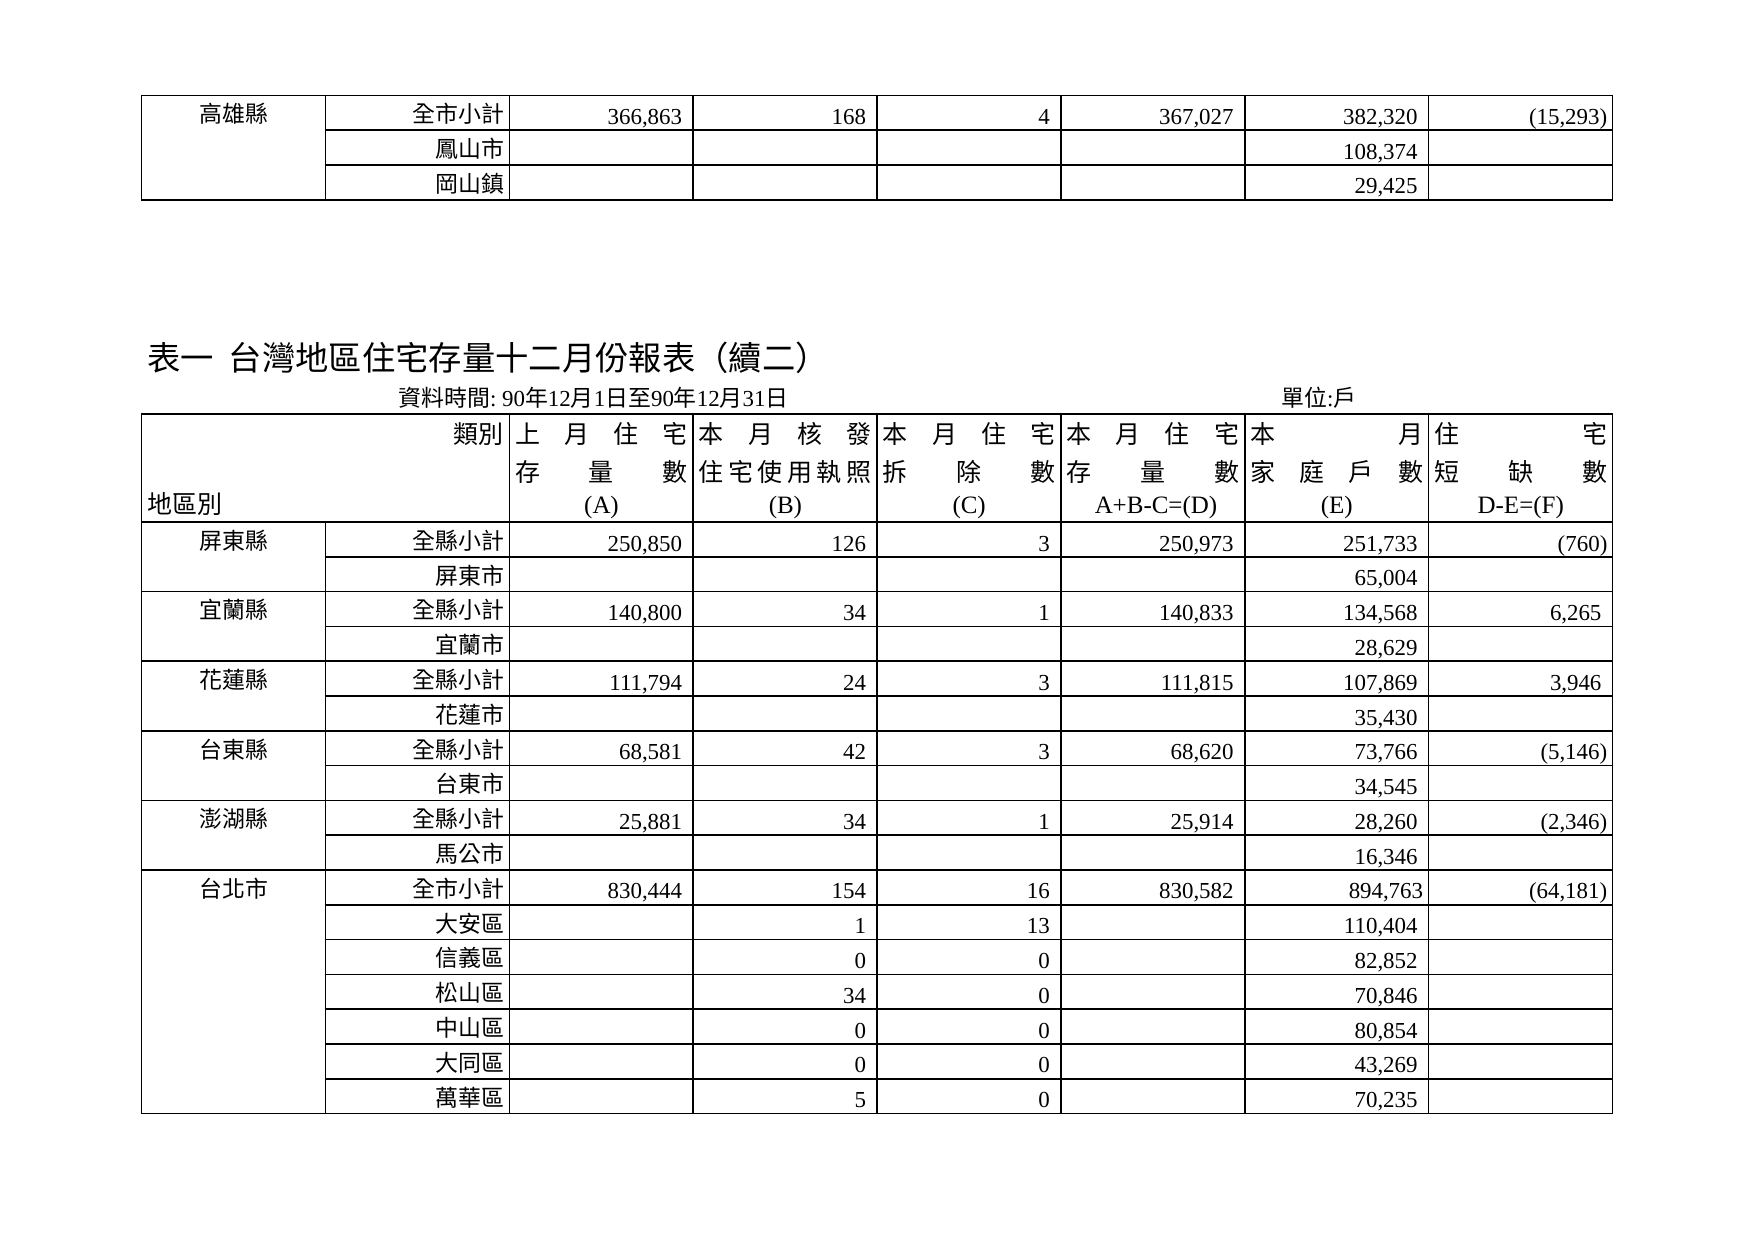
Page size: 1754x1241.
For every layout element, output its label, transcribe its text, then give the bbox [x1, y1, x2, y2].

table_cell [693, 232, 877, 265]
table_cell 107,869 [1246, 662, 1428, 695]
table_cell 366,863 [510, 96, 692, 129]
table_cell [510, 906, 692, 939]
table_cell [510, 766, 692, 799]
table_cell (B) [694, 489, 876, 521]
table_cell 短缺數 [1429, 451, 1612, 489]
table_cell 本月核發 [694, 415, 876, 451]
table_cell (2,346) [1429, 801, 1612, 834]
table_cell [1429, 836, 1612, 869]
table_cell 16,346 [1246, 836, 1428, 869]
table_cell 花蓮市 [326, 697, 509, 730]
table_cell 本月 [1246, 415, 1428, 451]
table_cell 存量數 [1062, 451, 1244, 489]
table_cell [1429, 906, 1612, 939]
table_cell 5 [694, 1080, 876, 1113]
table_cell 6,265 [1429, 592, 1612, 626]
table_cell 34 [694, 975, 876, 1008]
table_cell 台北市 [142, 871, 325, 1113]
table_cell [1061, 265, 1245, 298]
table_cell [142, 232, 325, 265]
table_cell [1429, 697, 1612, 730]
table_cell [1062, 766, 1244, 799]
table_cell [1429, 975, 1612, 1008]
table_cell 70,846 [1246, 975, 1428, 1008]
table_cell 馬公市 [326, 836, 509, 869]
table_cell 0 [878, 975, 1060, 1008]
table_cell 0 [694, 940, 876, 973]
table_cell 花蓮縣 [142, 662, 325, 730]
table_cell 830,582 [1062, 871, 1244, 904]
table_cell [877, 232, 1061, 265]
table_cell 367,027 [1062, 96, 1244, 129]
table_cell 中山區 [326, 1010, 509, 1043]
table_cell D-E=(F) [1429, 489, 1612, 521]
table_cell 42 [694, 732, 876, 765]
table_cell 大安區 [326, 906, 509, 939]
table_cell [693, 298, 877, 332]
table_cell 894,763 [1246, 871, 1428, 904]
table_cell 上月住宅 [510, 415, 692, 451]
table_cell 111,794 [510, 662, 692, 695]
table_cell [1429, 558, 1612, 591]
table_cell 0 [878, 1080, 1060, 1113]
table_cell [509, 298, 693, 332]
table_cell 岡山鎮 [326, 166, 509, 199]
table_cell [1429, 166, 1612, 199]
table_cell 松山區 [326, 975, 509, 1008]
table_cell 全縣小計 [326, 732, 509, 765]
table_cell [1429, 766, 1612, 799]
table_cell [510, 131, 692, 164]
table_cell [510, 558, 692, 591]
table_cell 13 [878, 906, 1060, 939]
table_cell 73,766 [1246, 732, 1428, 765]
table_cell 全縣小計 [326, 592, 509, 626]
table_cell 43,269 [1246, 1045, 1428, 1078]
table_cell 34 [694, 801, 876, 834]
table_cell [325, 298, 509, 332]
table_cell 382,320 [1246, 96, 1428, 129]
table_cell 拆除數 [878, 451, 1060, 489]
table_cell [1429, 265, 1613, 298]
table_cell [510, 1010, 692, 1043]
table_cell [878, 697, 1060, 730]
table_cell [694, 697, 876, 730]
table_cell 高雄縣 [142, 96, 325, 199]
table_cell [510, 836, 692, 869]
table_cell 28,260 [1246, 801, 1428, 834]
table_cell [1245, 265, 1428, 298]
table_cell 宜蘭縣 [142, 592, 325, 660]
table_cell 16 [878, 871, 1060, 904]
table_cell [509, 201, 693, 232]
table_cell 全縣小計 [326, 523, 509, 556]
table_cell 鳳山市 [326, 131, 509, 164]
table_cell 類別 地區別 [142, 415, 509, 521]
table_cell A+B-C=(D) [1062, 489, 1244, 521]
table_cell [878, 627, 1060, 660]
table_cell [1245, 201, 1428, 232]
table_cell (C) [878, 489, 1060, 521]
table_cell [1429, 1080, 1612, 1113]
table_cell 25,914 [1062, 801, 1244, 834]
table_cell 0 [694, 1010, 876, 1043]
table_cell [693, 201, 877, 232]
table_cell 4 [878, 96, 1060, 129]
table_cell 0 [878, 1045, 1060, 1078]
table_cell [877, 298, 1061, 332]
table_cell [510, 940, 692, 973]
table_cell [878, 766, 1060, 799]
table_cell [325, 201, 509, 232]
table_cell [1429, 298, 1613, 332]
table_cell 250,973 [1062, 523, 1244, 556]
table_cell 3 [878, 732, 1060, 765]
table_cell [510, 975, 692, 1008]
table_cell [694, 166, 876, 199]
table_cell 110,404 [1246, 906, 1428, 939]
table_cell 1 [878, 592, 1060, 626]
table_cell 資料時間: 90年12月1日至90年12月31日 單位:戶 [142, 380, 1613, 413]
table_cell 250,850 [510, 523, 692, 556]
table_cell 台東縣 [142, 732, 325, 799]
table_cell [510, 1045, 692, 1078]
table_cell [142, 298, 325, 332]
table_cell 35,430 [1246, 697, 1428, 730]
table_cell [694, 836, 876, 869]
table_cell 168 [694, 96, 876, 129]
table_cell [694, 131, 876, 164]
table_cell [1061, 298, 1245, 332]
table_cell 大同區 [326, 1045, 509, 1078]
table_cell [1429, 1010, 1612, 1043]
table_cell 3 [878, 523, 1060, 556]
table_cell 82,852 [1246, 940, 1428, 973]
table_cell [1062, 627, 1244, 660]
table_cell [1429, 131, 1612, 164]
table_cell 111,815 [1062, 662, 1244, 695]
table_cell [878, 166, 1060, 199]
table_cell [694, 766, 876, 799]
table_cell 全縣小計 [326, 801, 509, 834]
table_cell 108,374 [1246, 131, 1428, 164]
table_cell 0 [694, 1045, 876, 1078]
table_cell [1061, 201, 1245, 232]
table_cell 0 [878, 1010, 1060, 1043]
table_cell 29,425 [1246, 166, 1428, 199]
table_cell 140,800 [510, 592, 692, 626]
table_cell [1429, 232, 1613, 265]
table_cell 全縣小計 [326, 662, 509, 695]
table_cell [325, 265, 509, 298]
table_cell 134,568 [1246, 592, 1428, 626]
table_cell [694, 627, 876, 660]
table_cell 本月住宅 [1062, 415, 1244, 451]
table_cell (760) [1429, 523, 1612, 556]
table_cell 家庭戶數 [1246, 451, 1428, 489]
table_cell [1062, 131, 1244, 164]
table_cell 全市小計 [326, 96, 509, 129]
table_cell 表一 台灣地區住宅存量十二月份報表（續二） [142, 332, 1613, 380]
table_cell [1062, 166, 1244, 199]
table_cell 屏東市 [326, 558, 509, 591]
table_cell (E) [1246, 489, 1428, 521]
table_cell [142, 265, 325, 298]
table_cell 126 [694, 523, 876, 556]
table_cell [878, 836, 1060, 869]
table_cell [694, 558, 876, 591]
table_cell 251,733 [1246, 523, 1428, 556]
table_cell [877, 201, 1061, 232]
table_cell 存量數 [510, 451, 692, 489]
table_cell [509, 265, 693, 298]
table_cell [1062, 1080, 1244, 1113]
table_cell [510, 1080, 692, 1113]
table_cell 68,581 [510, 732, 692, 765]
table_cell 住宅使用執照 [694, 451, 876, 489]
table_cell [1062, 836, 1244, 869]
table_cell [510, 627, 692, 660]
table_cell 3 [878, 662, 1060, 695]
table_cell [1429, 201, 1613, 232]
table_cell (15,293) [1429, 96, 1612, 129]
table_cell [878, 131, 1060, 164]
table_cell [1062, 1045, 1244, 1078]
table_cell 34 [694, 592, 876, 626]
table_cell 3,946 [1429, 662, 1612, 695]
table_cell 萬華區 [326, 1080, 509, 1113]
table_cell 830,444 [510, 871, 692, 904]
table_cell [1429, 940, 1612, 973]
table_cell [1429, 627, 1612, 660]
table_cell 信義區 [326, 940, 509, 973]
table_cell 屏東縣 [142, 523, 325, 591]
table_cell 140,833 [1062, 592, 1244, 626]
table_cell 70,235 [1246, 1080, 1428, 1113]
table_cell 台東市 [326, 766, 509, 799]
table_cell 1 [878, 801, 1060, 834]
table_cell [510, 166, 692, 199]
table_cell [509, 232, 693, 265]
table_cell [1062, 697, 1244, 730]
table_cell [1062, 558, 1244, 591]
table_cell 68,620 [1062, 732, 1244, 765]
table_cell 1 [694, 906, 876, 939]
table_cell [693, 265, 877, 298]
table_cell [1062, 1010, 1244, 1043]
table_cell [1062, 940, 1244, 973]
table_cell 全市小計 [326, 871, 509, 904]
table_cell 154 [694, 871, 876, 904]
table_cell [142, 201, 325, 232]
table_cell 28,629 [1246, 627, 1428, 660]
table_cell (64,181) [1429, 871, 1612, 904]
table_cell [510, 697, 692, 730]
table_cell 25,881 [510, 801, 692, 834]
table_cell 住宅 [1429, 415, 1612, 451]
table_cell (5,146) [1429, 732, 1612, 765]
table_cell 34,545 [1246, 766, 1428, 799]
table_cell [1061, 232, 1245, 265]
table_cell 0 [878, 940, 1060, 973]
table_cell [325, 232, 509, 265]
table_cell 澎湖縣 [142, 801, 325, 869]
table_cell [1429, 1045, 1612, 1078]
table_cell 24 [694, 662, 876, 695]
table_cell [1245, 298, 1428, 332]
table_cell [1062, 906, 1244, 939]
table_cell 宜蘭市 [326, 627, 509, 660]
table_cell [1062, 975, 1244, 1008]
table_cell [877, 265, 1061, 298]
table_cell 本月住宅 [878, 415, 1060, 451]
table_cell 65,004 [1246, 558, 1428, 591]
table_cell [1245, 232, 1428, 265]
table_cell [878, 558, 1060, 591]
table_cell 80,854 [1246, 1010, 1428, 1043]
table_cell (A) [510, 489, 692, 521]
